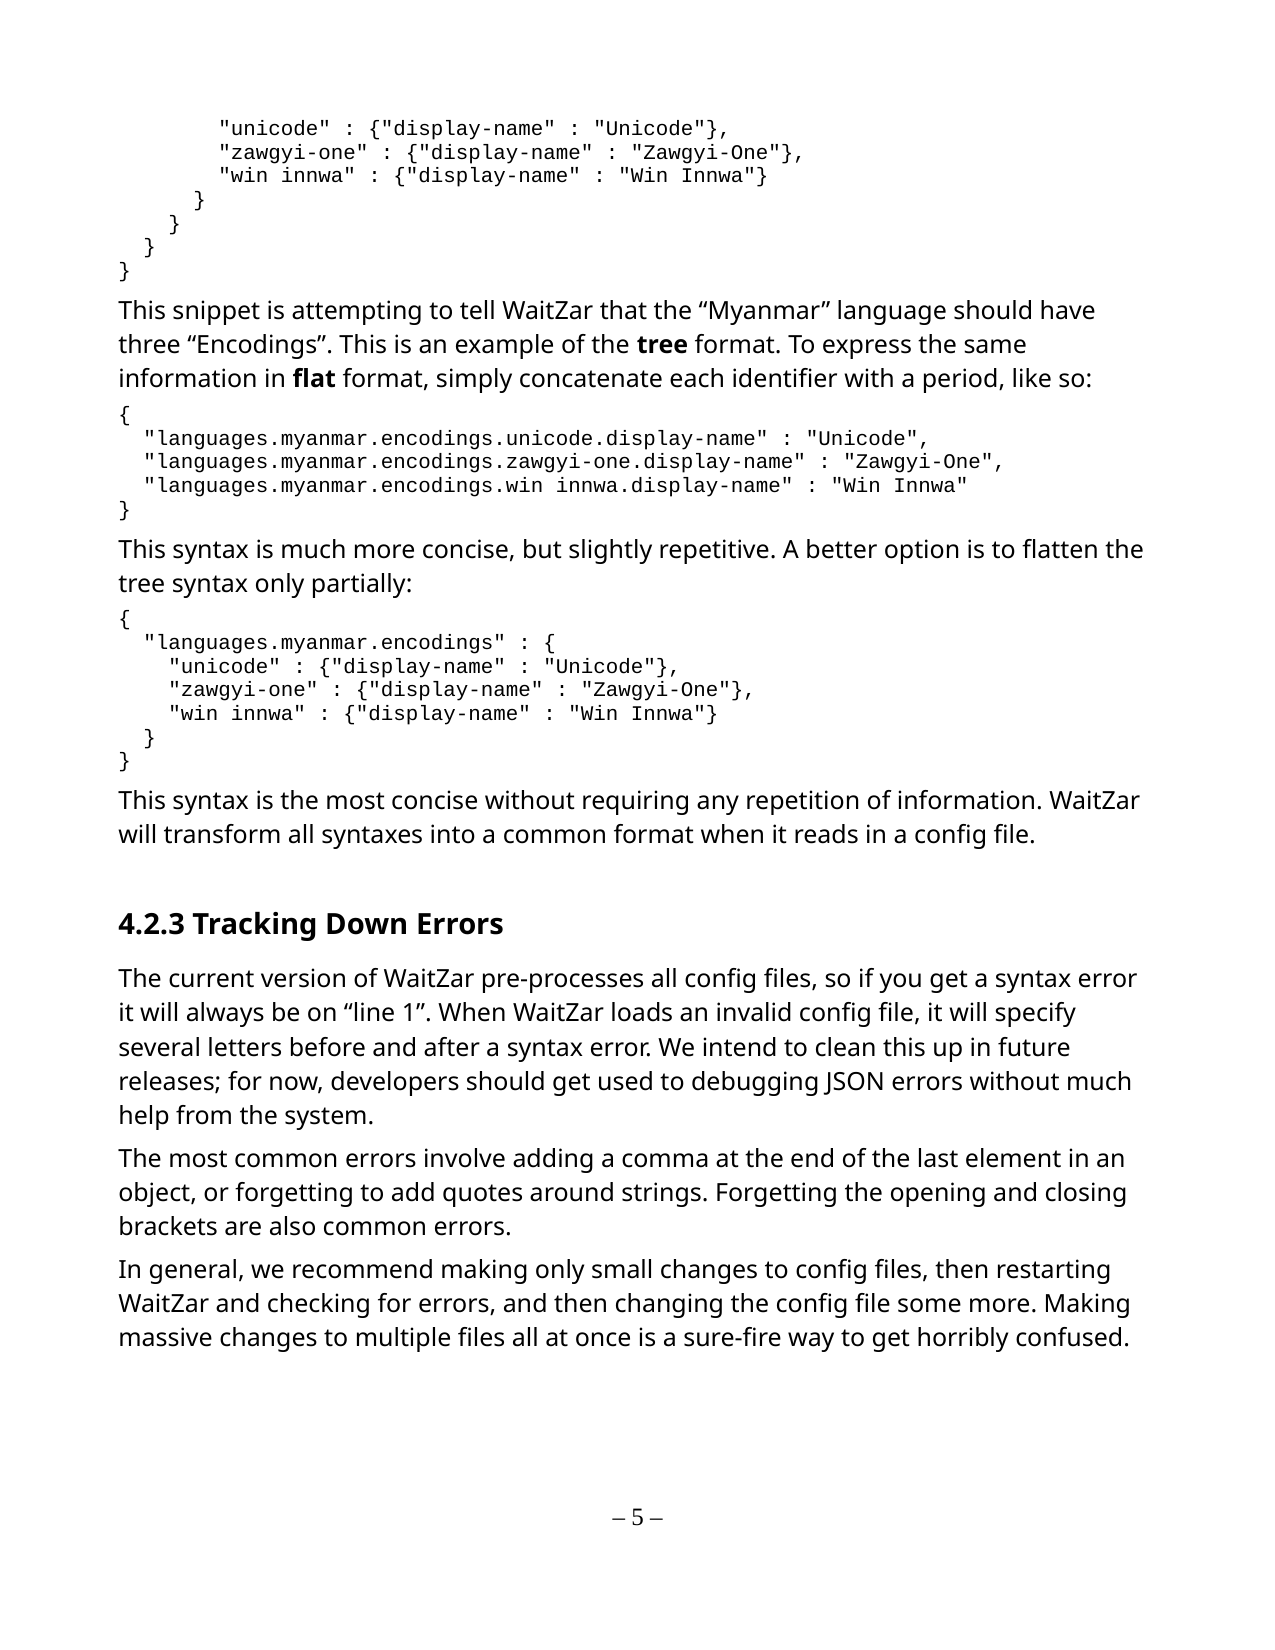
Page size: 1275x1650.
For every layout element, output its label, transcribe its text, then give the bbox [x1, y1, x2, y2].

text "unicode" : {"display-name" : "Unicode"}, [118, 656, 1157, 679]
text } [118, 213, 1157, 236]
text } [118, 498, 1157, 522]
text In general, we recommend making only small changes to config files, then restarting WaitZar and checking for errors, and then changing the config file some more. Making massive changes to multiple files all at once is a sure-fire way to get horribly confused. [118, 1252, 1157, 1354]
text } [118, 189, 1157, 213]
text The most common errors involve adding a comma at the end of the last element in an object, or forgetting to add quotes around strings. Forgetting the opening and closing brackets are also common errors. [118, 1140, 1157, 1243]
text { [118, 608, 1157, 632]
text This syntax is much more concise, but slightly repetitive. A better option is to flatten the tree syntax only partially: [118, 531, 1157, 599]
text This snippet is attempting to tell WaitZar that the “Myanmar” language should have three “Encodings”. This is an example of the tree format. To express the same information in flat format, simply concatenate each identifier with a period, like so: [118, 293, 1157, 395]
text "win innwa" : {"display-name" : "Win Innwa"} [118, 165, 1157, 189]
text } [118, 727, 1157, 750]
text "languages.myanmar.encodings" : { [118, 632, 1157, 656]
text "zawgyi-one" : {"display-name" : "Zawgyi-One"}, [118, 679, 1157, 703]
text } [118, 236, 1157, 260]
text "win innwa" : {"display-name" : "Win Innwa"} [118, 703, 1157, 727]
text } [118, 260, 1157, 284]
text "unicode" : {"display-name" : "Unicode"}, [118, 118, 1157, 142]
text This syntax is the most concise without requiring any repetition of information. WaitZar will transform all syntaxes into a common format when it reads in a config file. [118, 783, 1157, 851]
text "languages.myanmar.encodings.win innwa.display-name" : "Win Innwa" [118, 475, 1157, 498]
text } [118, 750, 1157, 774]
text "zawgyi-one" : {"display-name" : "Zawgyi-One"}, [118, 142, 1157, 165]
text "languages.myanmar.encodings.unicode.display-name" : "Unicode", [118, 428, 1157, 451]
subtitle 4.2.3 Tracking Down Errors [118, 903, 1157, 943]
text "languages.myanmar.encodings.zawgyi-one.display-name" : "Zawgyi-One", [118, 451, 1157, 475]
text The current version of WaitZar pre-processes all config files, so if you get a syntax error it will always be on “line 1”. When WaitZar loads an invalid config file, it will specify several letters before and after a syntax error. We intend to clean this up in future releases; for now, developers should get used to debugging JSON errors without much help from the system. [118, 961, 1157, 1131]
text { [118, 404, 1157, 428]
